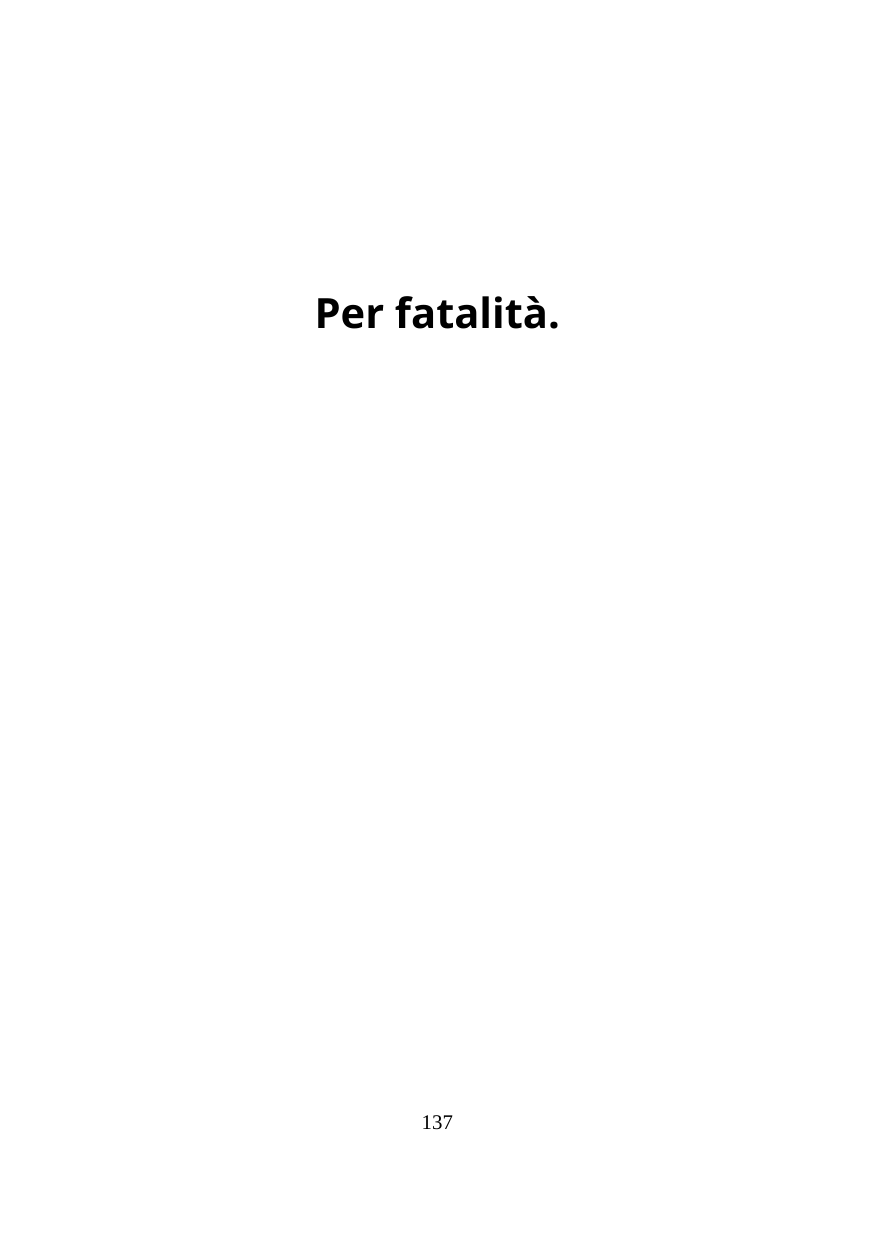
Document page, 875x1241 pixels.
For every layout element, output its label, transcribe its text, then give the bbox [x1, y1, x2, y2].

subtitle Per fatalità. [106, 283, 768, 340]
